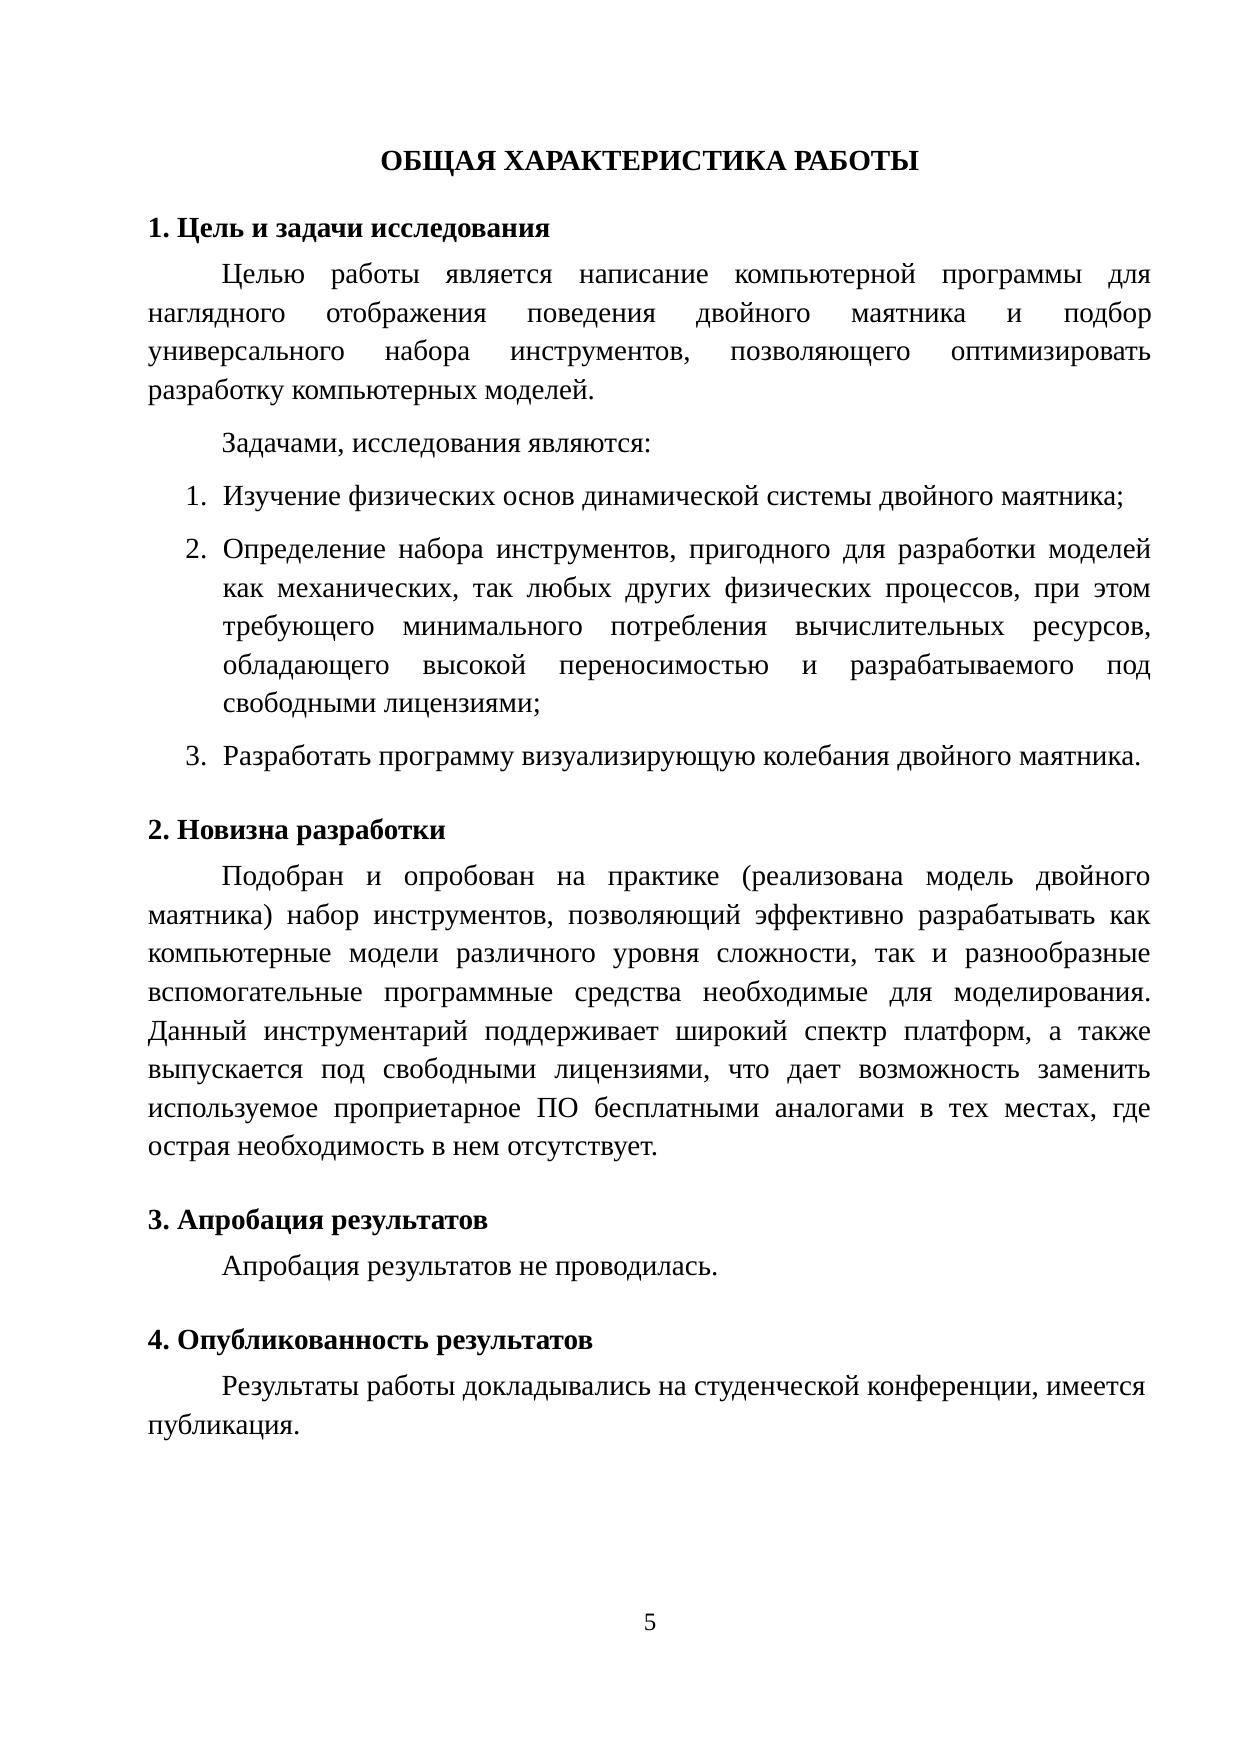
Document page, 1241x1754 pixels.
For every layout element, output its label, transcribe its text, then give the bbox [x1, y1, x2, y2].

list Изучение физических основ динамической системы двойного маятника; [185, 478, 1152, 512]
text Целью работы является написание компьютерной программы для наглядного отображения поведения двойного маятника и подбор универсального набора инструментов, позволяющего оптимизировать разработку компьютерных моделей. [148, 256, 1152, 405]
text Апробация результатов не проводилась. [148, 1248, 1152, 1282]
subtitle 3. Апробация результатов [148, 1202, 1152, 1236]
text Задачами, исследования являются: [148, 425, 1152, 458]
text Результаты работы докладывались на студенческой конференции, имеется публикация. [148, 1368, 1152, 1440]
list Определение набора инструментов, пригодного для разработки моделей как механических, так любых других физических процессов, при этом требующего минимального потребления вычислительных ресурсов, обладающего высокой переносимостью и разрабатываемого под свободными лицензиями; [185, 531, 1152, 719]
text Подобран и опробован на практике (реализована модель двойного маятника) набор инструментов, позволяющий эффективно разрабатывать как компьютерные модели различного уровня сложности, так и разнообразные вспомогательные программные средства необходимые для моделирования. Данный инструментарий поддерживает широкий спектр платформ, а также выпускается под свободными лицензиями, что дает возможность заменить используемое проприетарное ПО бесплатными аналогами в тех местах, где острая необходимость в нем отсутствует. [148, 858, 1152, 1162]
subtitle 2. Новизна разработки [148, 812, 1152, 846]
list Разработать программу визуализирующую колебания двойного маятника. [185, 738, 1152, 772]
subtitle 4. Опубликованность результатов [148, 1322, 1152, 1356]
subtitle ОБЩАЯ ХАРАКТЕРИСТИКА РАБОТЫ [148, 143, 1152, 177]
subtitle 1. Цель и задачи исследования [148, 210, 1152, 244]
